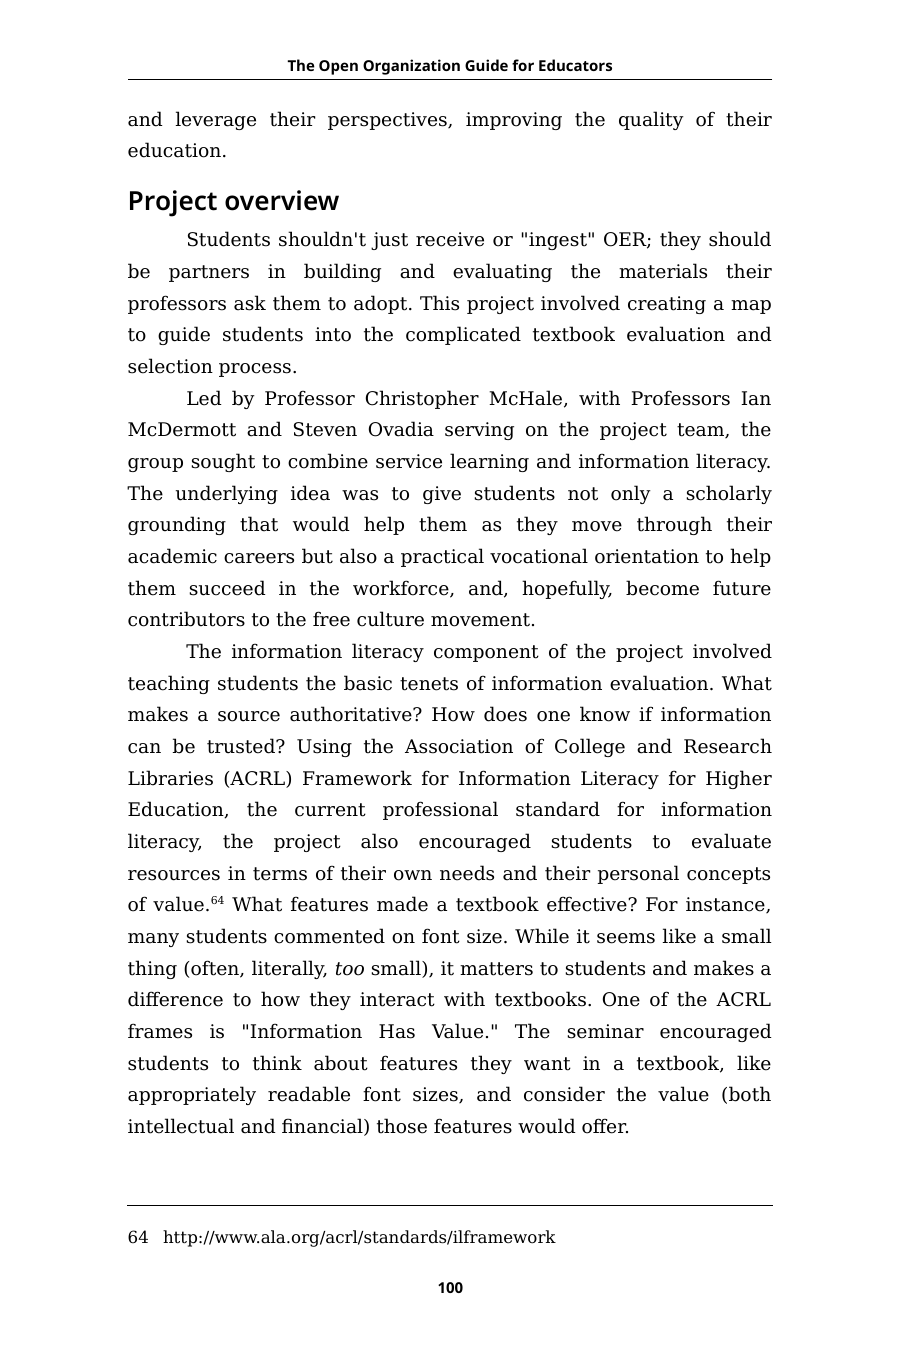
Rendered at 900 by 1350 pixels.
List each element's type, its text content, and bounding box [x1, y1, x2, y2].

text Students shouldn't just receive or "ingest" OER; they should be partners in building and evaluating the materials their professors ask them to adopt. This project involved creating a map to guide students into the complicated textbook evaluation and selection process. [127, 229, 772, 378]
text http://www.ala.org/acrl/standards/ilframework [127, 1228, 772, 1247]
text The information literacy component of the project involved teaching students the basic tenets of information evaluation. What makes a source authoritative? How does one know if information can be trusted? Using the Association of College and Research Libraries (ACRL) Framework for Information Literacy for Higher Education, the current professional standard for information literacy, the project also encouraged students to evaluate resources in terms of their own needs and their personal concepts of value. What features made a textbook effective? For instance, many students commented on font size. While it seems like a small thing (often, literally, too small), it matters to students and makes a difference to how they interact with textbooks. One of the ACRL frames is "Information Has Value." The seminar encouraged students to think about features they want in a textbook, like appropriately readable font sizes, and consider the value (both intellectual and financial) those features would offer. [127, 641, 772, 1138]
text and leverage their perspectives, improving the quality of their education. [127, 109, 772, 162]
subtitle Project overview [127, 187, 772, 217]
text Led by Professor Christopher McHale, with Professors Ian McDermott and Steven Ovadia serving on the project team, the group sought to combine service learning and information literacy. The underlying idea was to give students not only a scholarly grounding that would help them as they move through their academic careers but also a practical vocational orientation to help them succeed in the workforce, and, hopefully, become future contributors to the free culture movement. [127, 388, 772, 631]
